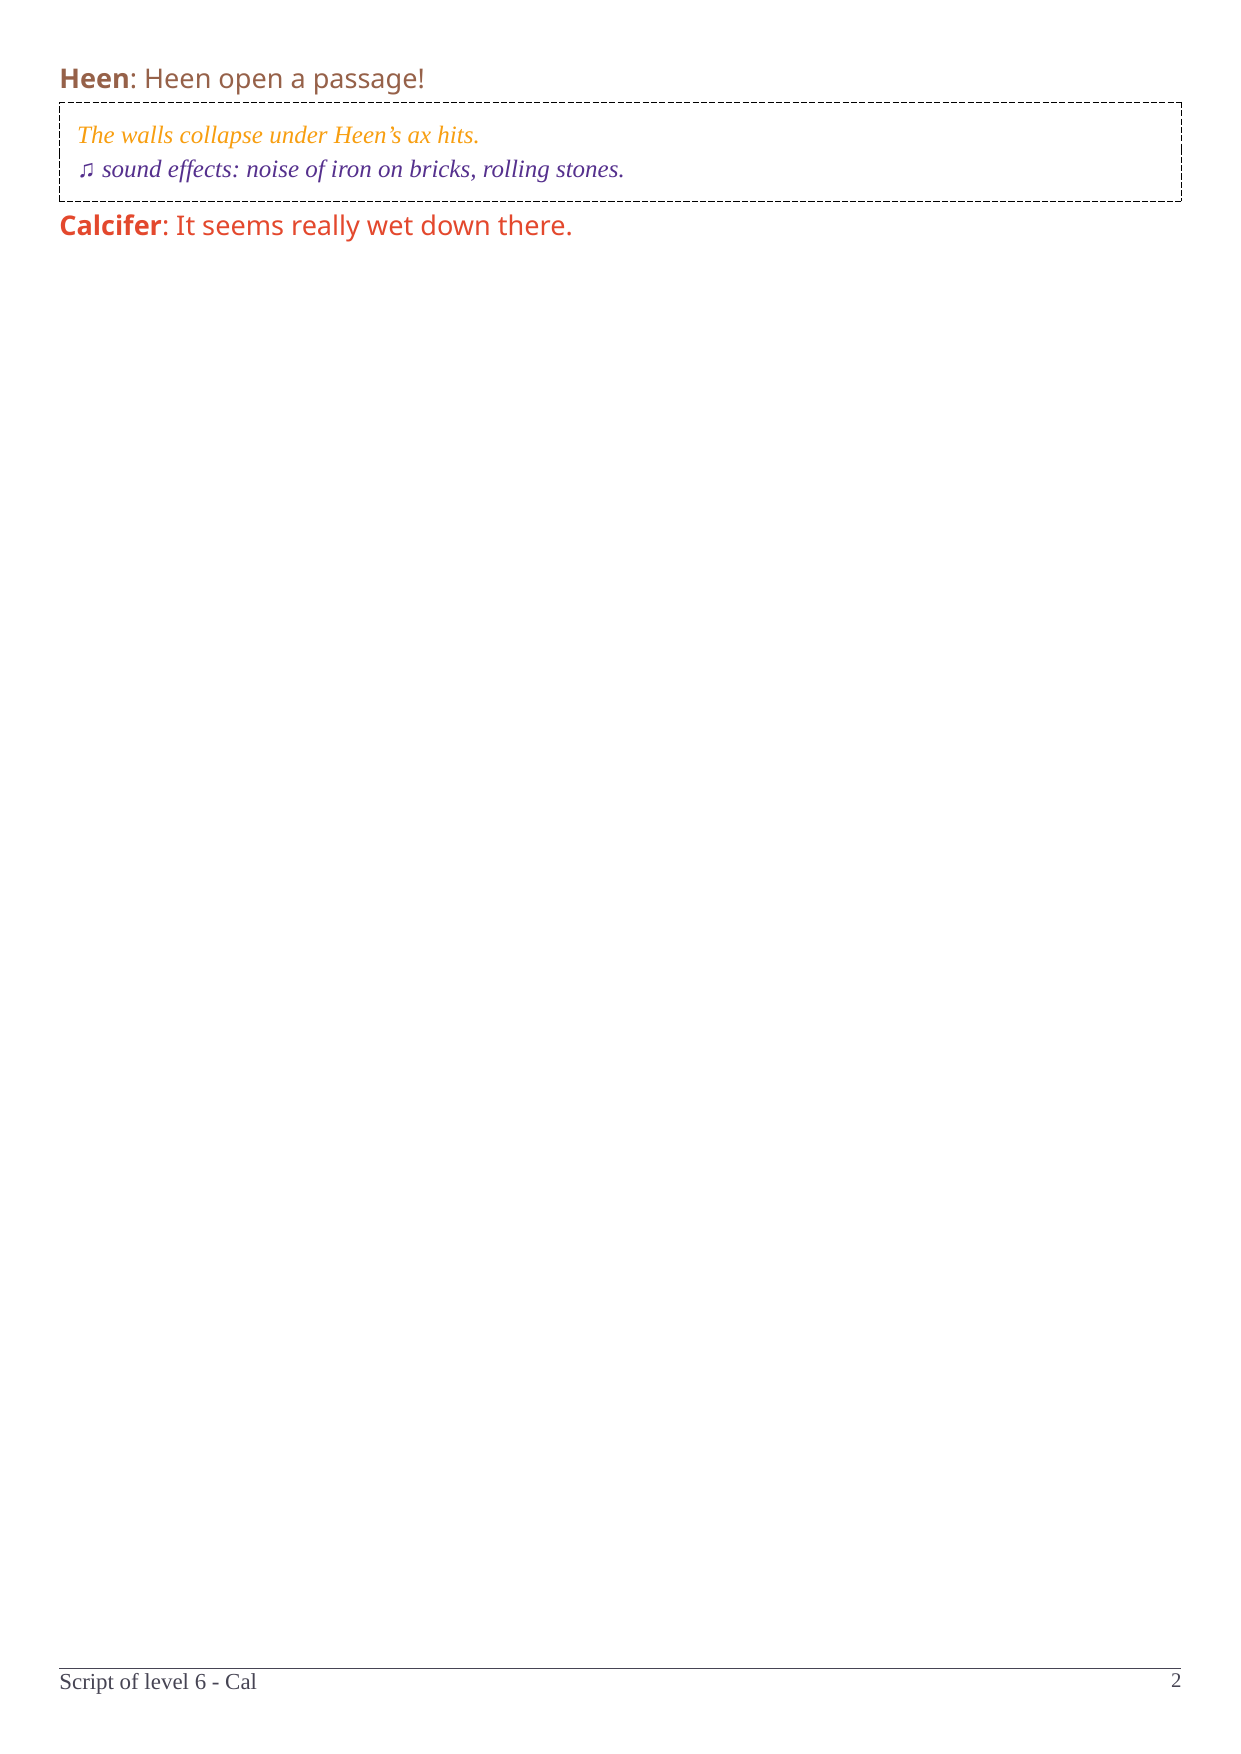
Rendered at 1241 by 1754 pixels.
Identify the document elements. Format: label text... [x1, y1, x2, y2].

text The walls collapse under Heen’s ax hits. [59, 102, 1181, 137]
text ♫ sound effects: noise of iron on bricks, rolling stones. [59, 137, 1181, 201]
text Heen: Heen open a passage! [59, 59, 1181, 96]
text Calcifer: It seems really wet down there. [59, 207, 1181, 244]
